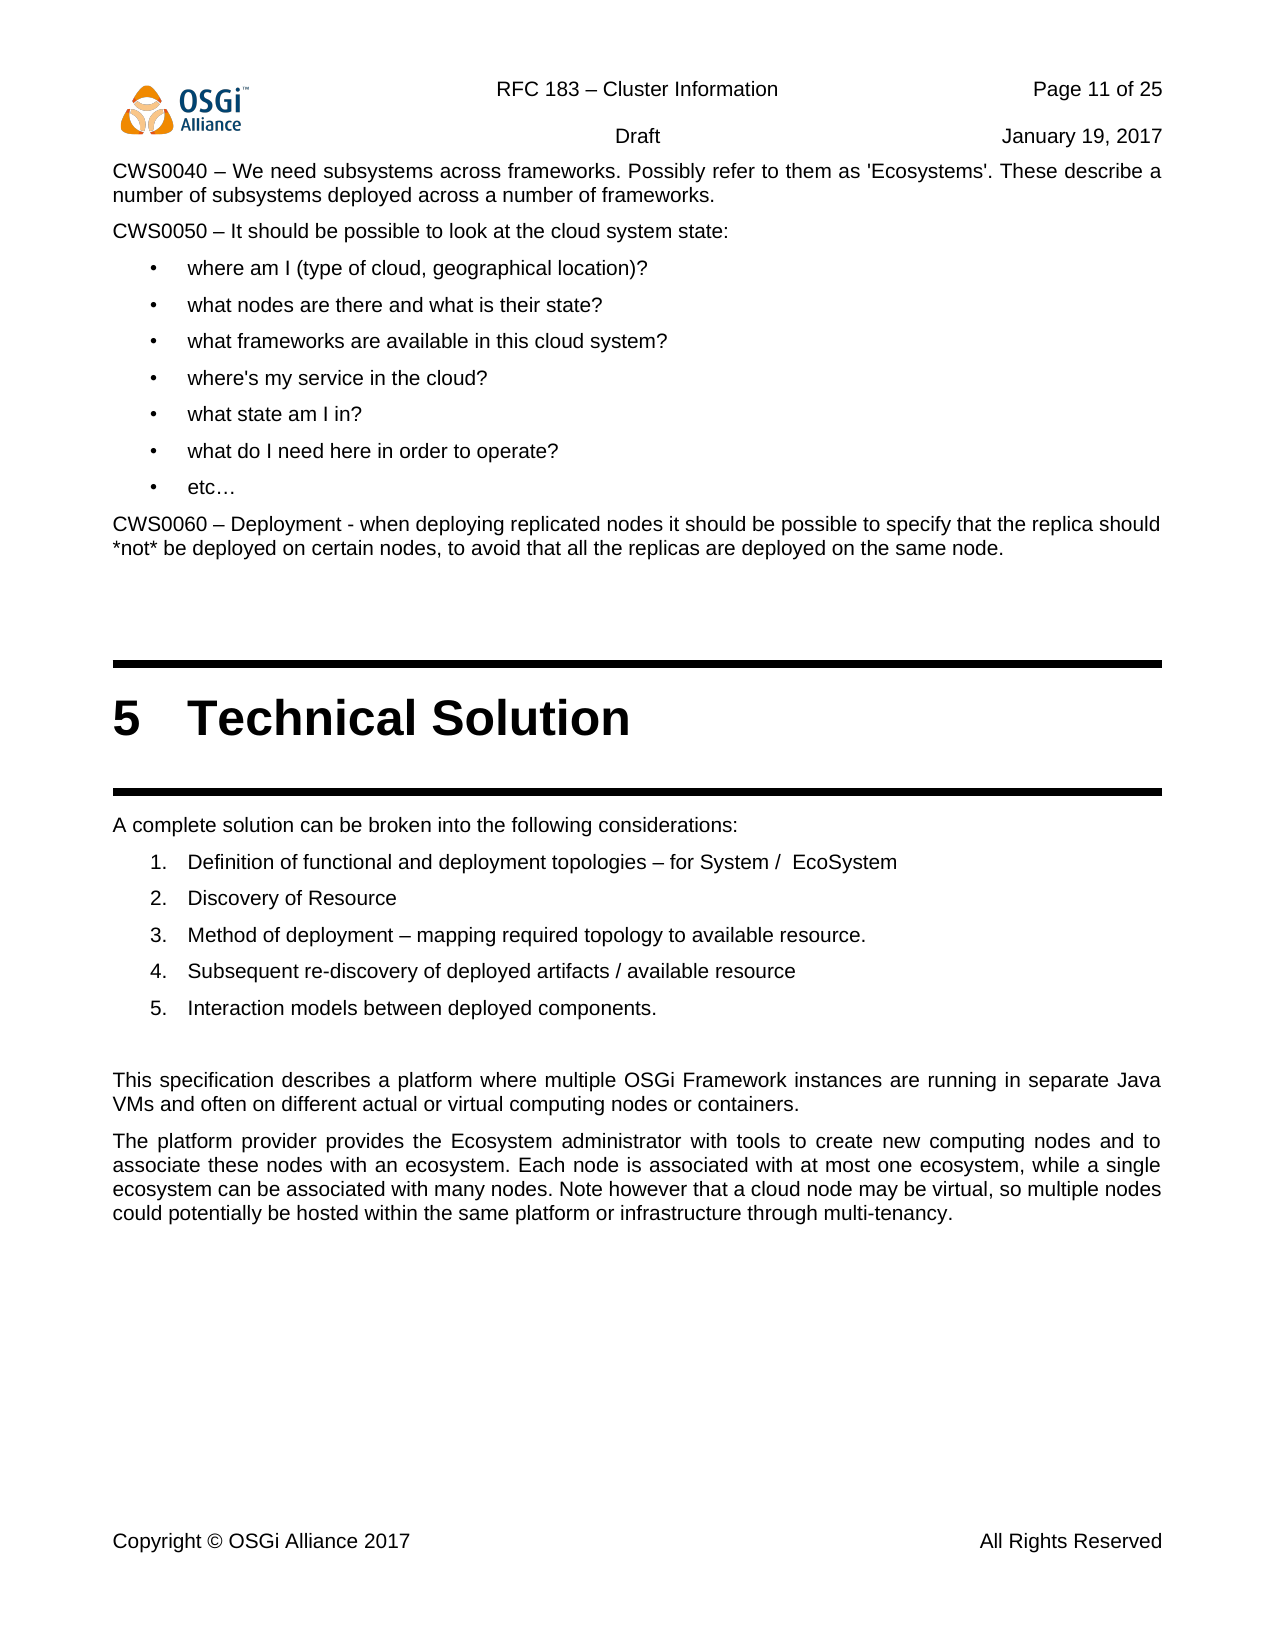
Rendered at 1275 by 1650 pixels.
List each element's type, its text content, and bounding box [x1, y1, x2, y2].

text CWS0050 – It should be possible to look at the cloud system state: [112, 219, 1162, 243]
list what do I need here in order to operate? [150, 439, 1162, 463]
text CWS0040 – We need subsystems across frameworks. Possibly refer to them as 'Ecosystems'. These describe a number of subsystems deployed across a number of frameworks. [112, 159, 1162, 207]
list what frameworks are available in this cloud system? [150, 329, 1162, 353]
text This specification describes a platform where multiple OSGi Framework instances are running in separate Java VMs and often on different actual or virtual computing nodes or containers. [112, 1068, 1162, 1116]
picture [113, 78, 257, 142]
text CWS0060 – Deployment - when deploying replicated nodes it should be possible to specify that the replica should *not* be deployed on certain nodes, to avoid that all the replicas are deployed on the same node. [112, 512, 1162, 560]
list Method of deployment – mapping required topology to available resource. [150, 922, 1162, 946]
list Interaction models between deployed components. [150, 995, 1162, 1019]
list what state am I in? [150, 402, 1162, 426]
list where am I (type of cloud, geographical location)? [150, 256, 1162, 280]
subtitle Technical Solution [112, 661, 1162, 796]
list Discovery of Resource [150, 886, 1162, 910]
list what nodes are there and what is their state? [150, 292, 1162, 316]
list where's my service in the cloud? [150, 366, 1162, 389]
text The platform provider provides the Ecosystem administrator with tools to create new computing nodes and to associate these nodes with an ecosystem. Each node is associated with at most one ecosystem, while a single ecosystem can be associated with many nodes. Note however that a cloud node may be virtual, so multiple nodes could potentially be hosted within the same platform or infrastructure through multi-tenancy. [112, 1129, 1162, 1224]
text A complete solution can be broken into the following considerations: [112, 813, 1162, 837]
list Subsequent re-discovery of deployed artifacts / available resource [150, 959, 1162, 983]
list Definition of functional and deployment topologies – for System / EcoSystem [150, 849, 1162, 873]
list etc… [150, 475, 1162, 499]
